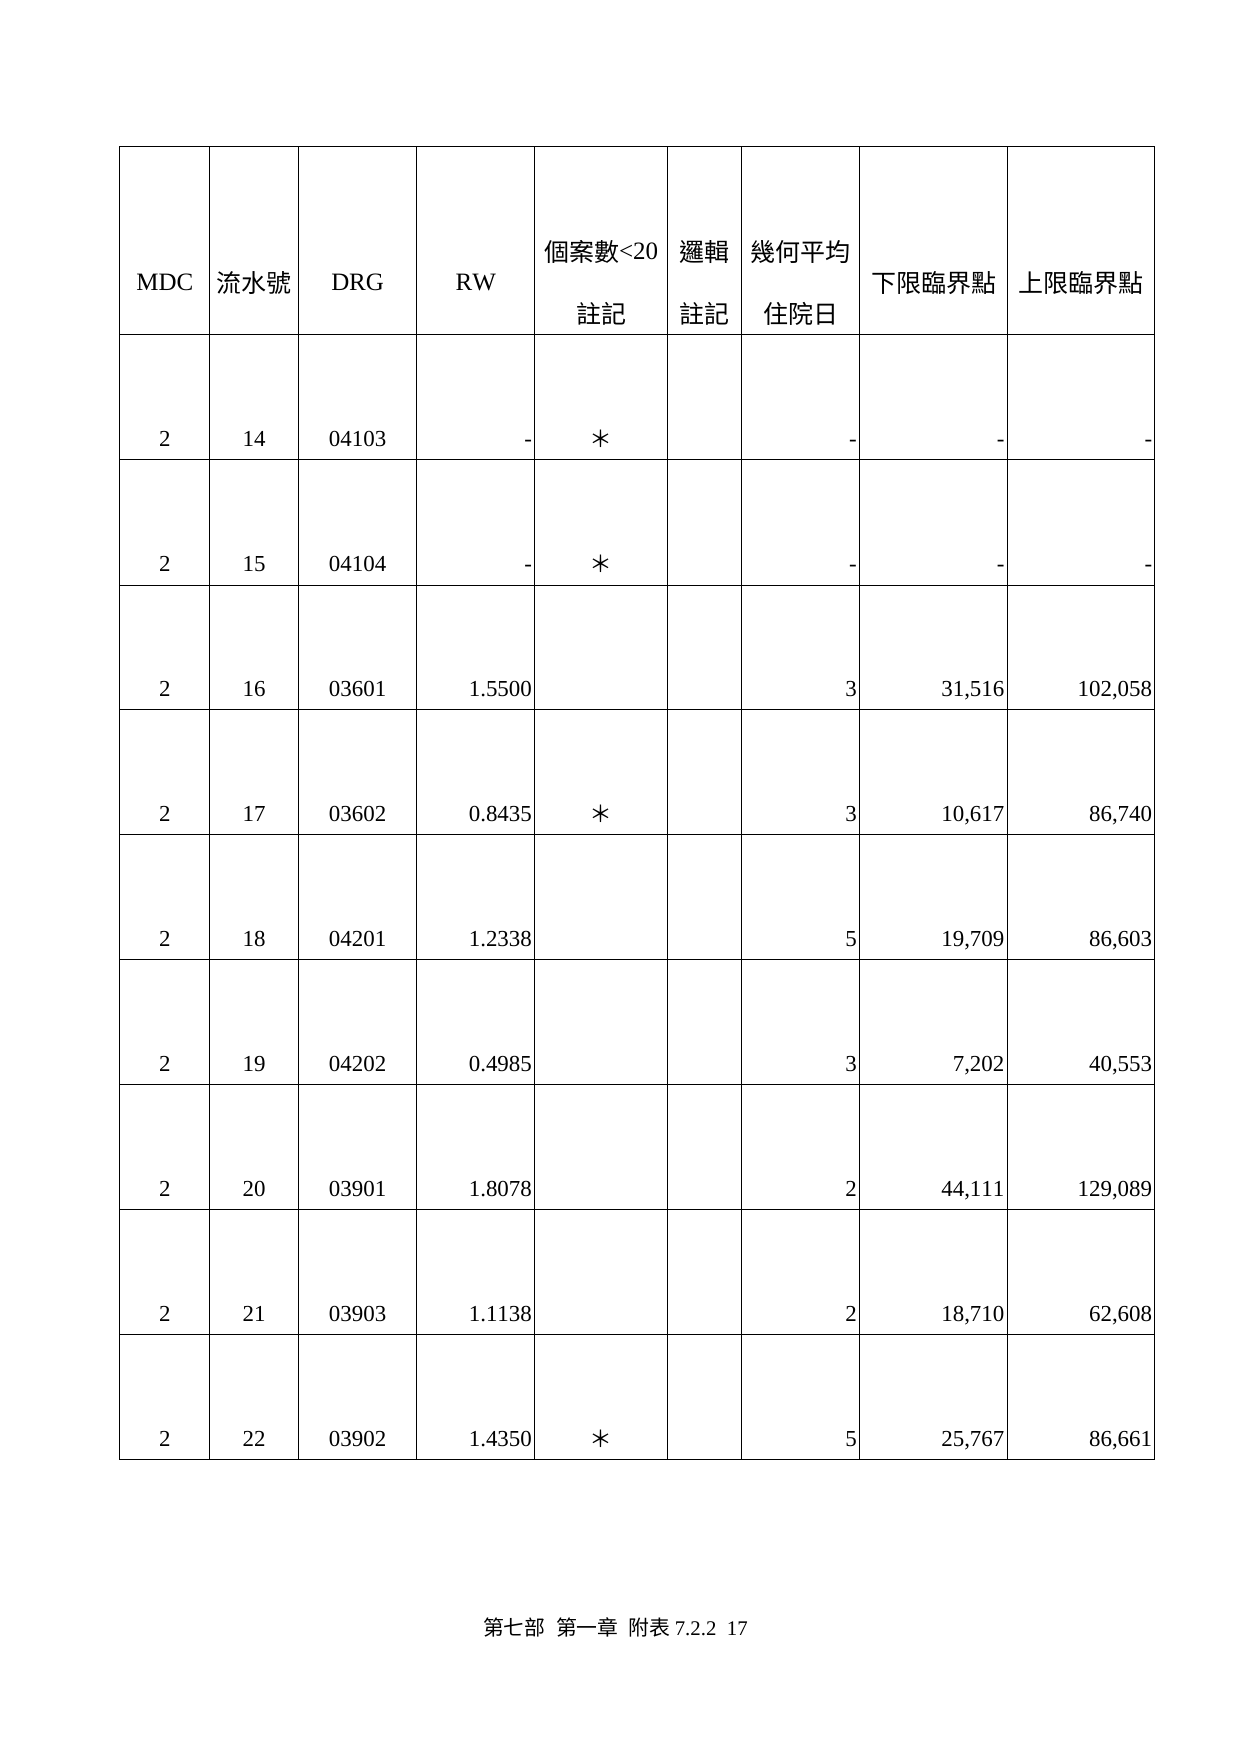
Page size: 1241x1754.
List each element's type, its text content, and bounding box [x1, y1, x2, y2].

table_cell 86,661 [1008, 1335, 1154, 1459]
table_cell 18,710 [860, 1210, 1007, 1334]
table_cell ＊ [535, 460, 667, 584]
table_cell - [860, 335, 1007, 459]
table_cell 86,740 [1008, 710, 1154, 834]
table_cell 2 [120, 960, 209, 1084]
table_cell 31,516 [860, 586, 1007, 709]
table_cell 1.4350 [417, 1335, 534, 1459]
table_header 下限臨界點 [860, 147, 1007, 334]
table_cell 2 [120, 1085, 209, 1209]
table_cell 1.5500 [417, 586, 534, 709]
table_cell 03601 [299, 586, 416, 709]
table_cell [535, 1210, 667, 1334]
table_cell 2 [120, 460, 209, 584]
table_cell [535, 960, 667, 1084]
table_cell 129,089 [1008, 1085, 1154, 1209]
table_cell 16 [210, 586, 298, 709]
table_cell 19 [210, 960, 298, 1084]
table_cell 7,202 [860, 960, 1007, 1084]
table_cell [535, 835, 667, 959]
table_header 上限臨界點 [1008, 147, 1154, 334]
table_header 邏輯註記 [668, 147, 741, 334]
table_cell 40,553 [1008, 960, 1154, 1084]
table_cell 2 [120, 1210, 209, 1334]
table_cell [668, 460, 741, 584]
table_cell 2 [120, 1335, 209, 1459]
table_cell - [1008, 460, 1154, 584]
table_cell 10,617 [860, 710, 1007, 834]
table_cell 04103 [299, 335, 416, 459]
table_cell 14 [210, 335, 298, 459]
table_cell 15 [210, 460, 298, 584]
table_cell 03902 [299, 1335, 416, 1459]
table_cell [535, 1085, 667, 1209]
table_cell 2 [742, 1210, 859, 1334]
table_cell ＊ [535, 1335, 667, 1459]
table_header RW [417, 147, 534, 334]
table_cell [668, 835, 741, 959]
table_cell - [417, 335, 534, 459]
table_cell ＊ [535, 335, 667, 459]
table_cell 62,608 [1008, 1210, 1154, 1334]
table_cell 3 [742, 710, 859, 834]
table_cell [535, 586, 667, 709]
table_cell 04201 [299, 835, 416, 959]
table_cell 25,767 [860, 1335, 1007, 1459]
table_cell 3 [742, 960, 859, 1084]
table_cell [668, 960, 741, 1084]
table_cell 17 [210, 710, 298, 834]
table_cell 2 [120, 586, 209, 709]
table_cell - [742, 460, 859, 584]
table_cell [668, 1335, 741, 1459]
table_cell ＊ [535, 710, 667, 834]
table_header 個案數<20註記 [535, 147, 667, 334]
table_cell 03602 [299, 710, 416, 834]
table_cell 0.8435 [417, 710, 534, 834]
table_header MDC [120, 147, 209, 334]
table_cell 3 [742, 586, 859, 709]
table_cell 19,709 [860, 835, 1007, 959]
table_cell 04104 [299, 460, 416, 584]
table_cell 86,603 [1008, 835, 1154, 959]
table_cell 22 [210, 1335, 298, 1459]
table_cell 03901 [299, 1085, 416, 1209]
table_cell 2 [120, 835, 209, 959]
table_cell 2 [120, 335, 209, 459]
table_cell [668, 586, 741, 709]
table_cell 2 [742, 1085, 859, 1209]
table_cell 2 [120, 710, 209, 834]
table_cell 1.2338 [417, 835, 534, 959]
table_cell - [742, 335, 859, 459]
table_header 流水號 [210, 147, 298, 334]
table_cell 1.1138 [417, 1210, 534, 1334]
table_cell 1.8078 [417, 1085, 534, 1209]
table_cell 03903 [299, 1210, 416, 1334]
table_cell [668, 710, 741, 834]
table_cell 5 [742, 835, 859, 959]
table_cell [668, 1085, 741, 1209]
table_cell 04202 [299, 960, 416, 1084]
table_cell 5 [742, 1335, 859, 1459]
table_cell 18 [210, 835, 298, 959]
table_cell 20 [210, 1085, 298, 1209]
table_cell [668, 335, 741, 459]
table_cell - [1008, 335, 1154, 459]
table_cell - [860, 460, 1007, 584]
table_header 幾何平均住院日 [742, 147, 859, 334]
table_cell - [417, 460, 534, 584]
table_cell 102,058 [1008, 586, 1154, 709]
table_cell 44,111 [860, 1085, 1007, 1209]
table_cell 21 [210, 1210, 298, 1334]
table_header DRG [299, 147, 416, 334]
table_cell [668, 1210, 741, 1334]
table_cell 0.4985 [417, 960, 534, 1084]
